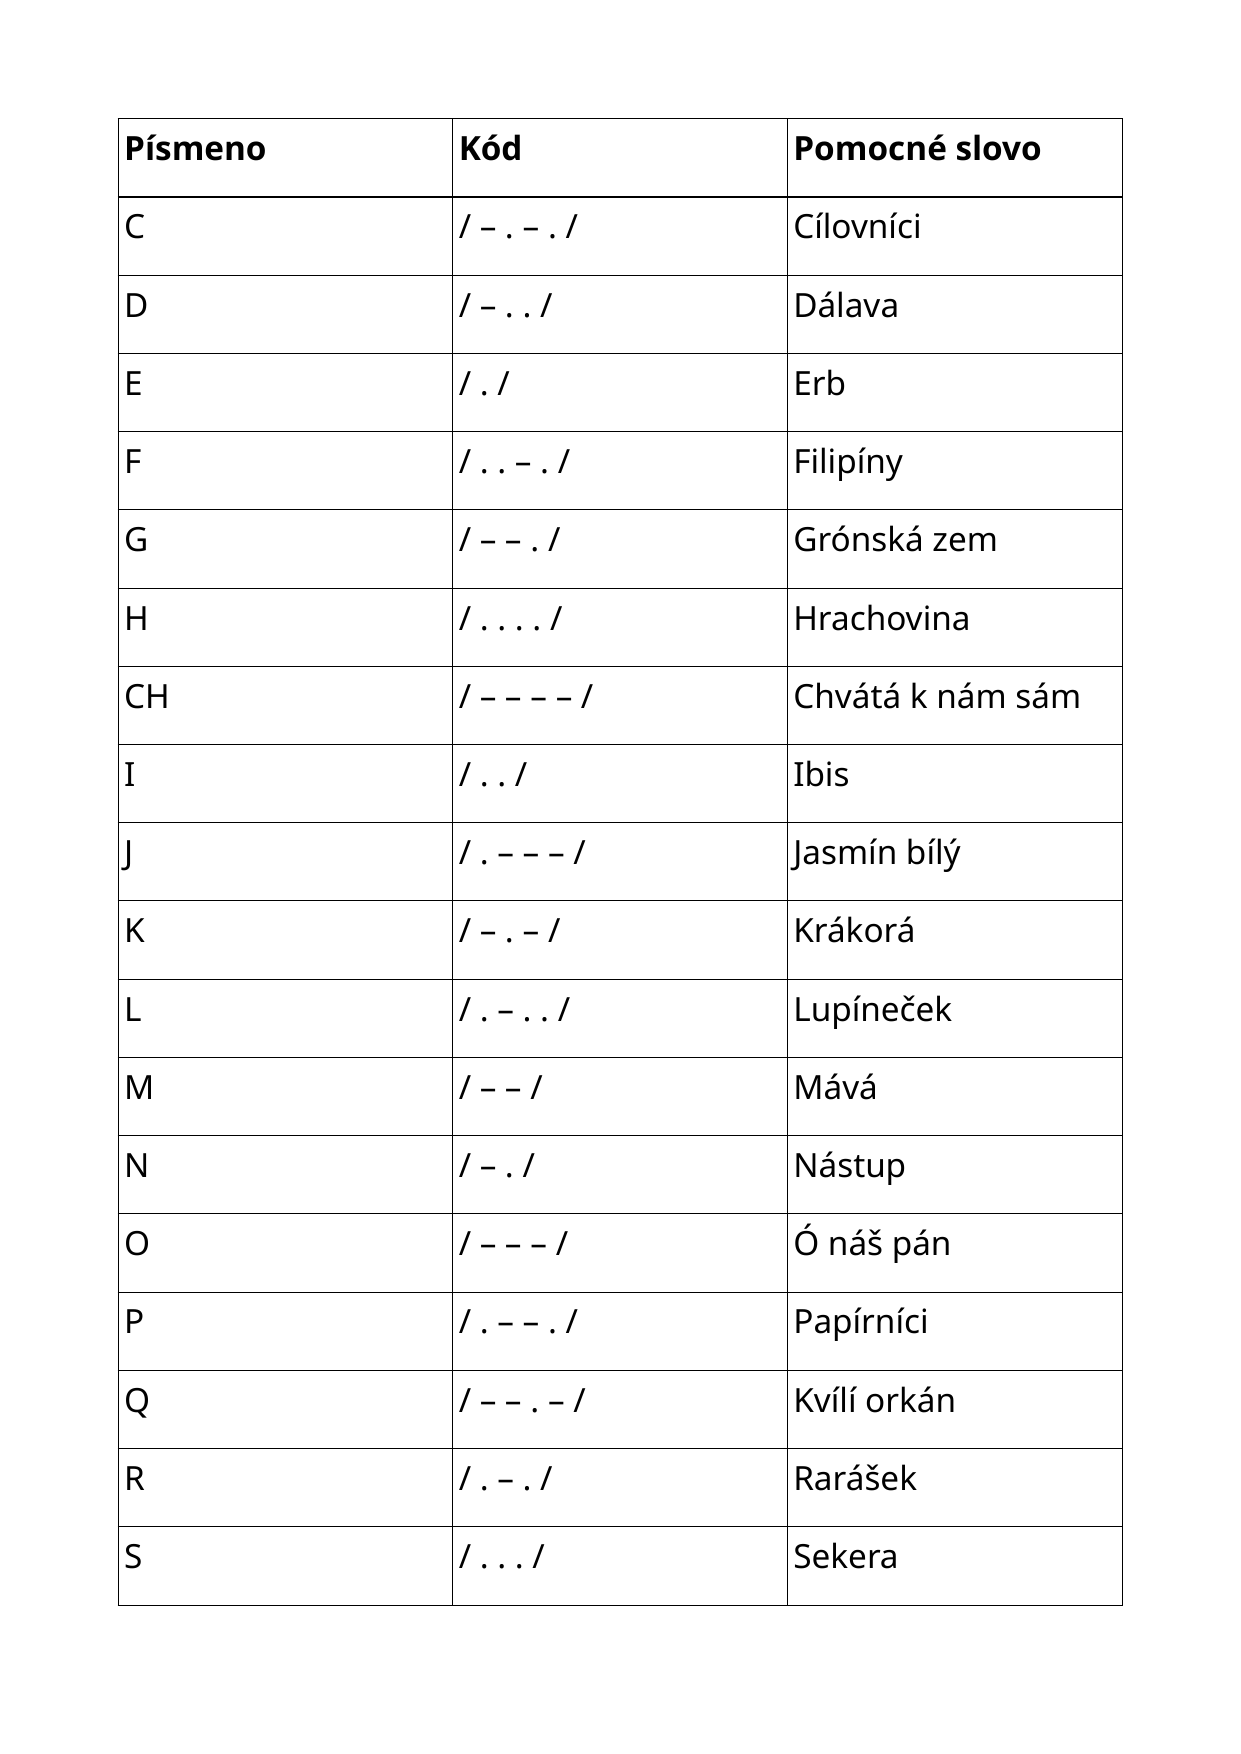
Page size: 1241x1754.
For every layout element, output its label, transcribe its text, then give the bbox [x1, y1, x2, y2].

table_cell M [119, 1058, 452, 1135]
table_cell / . – . . / [453, 980, 787, 1057]
table_cell N [119, 1136, 452, 1213]
table_cell S [119, 1527, 452, 1604]
table_cell / – . / [453, 1136, 787, 1213]
table_cell / . – – . / [453, 1293, 787, 1370]
table_cell Rarášek [788, 1449, 1122, 1526]
table_cell Filipíny [788, 432, 1122, 509]
table_cell / – . – / [453, 901, 787, 979]
table_header Písmeno [119, 119, 452, 196]
table_cell / – – . – / [453, 1371, 787, 1448]
table_cell / – . . / [453, 276, 787, 353]
table_cell Krákorá [788, 901, 1122, 979]
table_cell Sekera [788, 1527, 1122, 1604]
table_cell Q [119, 1371, 452, 1448]
table_cell / . . . / [453, 1527, 787, 1604]
table_cell Ó náš pán [788, 1214, 1122, 1292]
table_cell D [119, 276, 452, 353]
table_cell Papírníci [788, 1293, 1122, 1370]
table_cell Nástup [788, 1136, 1122, 1213]
table_cell Lupíneček [788, 980, 1122, 1057]
table_cell / . – – – / [453, 823, 787, 900]
table_cell I [119, 745, 452, 822]
table_cell Mává [788, 1058, 1122, 1135]
table_cell / . . / [453, 745, 787, 822]
table_cell Cílovníci [788, 198, 1122, 274]
table_cell / – – / [453, 1058, 787, 1135]
table_cell C [119, 198, 452, 274]
table_cell Ibis [788, 745, 1122, 822]
table_cell / . . – . / [453, 432, 787, 509]
table_cell H [119, 589, 452, 666]
table_cell L [119, 980, 452, 1057]
table_cell / . / [453, 354, 787, 431]
table_cell G [119, 510, 452, 587]
table_cell Kvílí orkán [788, 1371, 1122, 1448]
table_header Pomocné slovo [788, 119, 1122, 196]
table_cell Chvátá k nám sám [788, 667, 1122, 744]
table_header Kód [453, 119, 787, 196]
table_cell / – – . / [453, 510, 787, 587]
table_cell CH [119, 667, 452, 744]
table_cell / . . . . / [453, 589, 787, 666]
table_cell O [119, 1214, 452, 1292]
table_cell / . – . / [453, 1449, 787, 1526]
table_cell Erb [788, 354, 1122, 431]
table_cell Jasmín bílý [788, 823, 1122, 900]
table_cell R [119, 1449, 452, 1526]
table_cell J [119, 823, 452, 900]
table_cell F [119, 432, 452, 509]
table_cell / – – – – / [453, 667, 787, 744]
table_cell P [119, 1293, 452, 1370]
table_cell Dálava [788, 276, 1122, 353]
table_cell / – . – . / [453, 198, 787, 274]
table_cell E [119, 354, 452, 431]
table_cell / – – – / [453, 1214, 787, 1292]
table_cell Grónská zem [788, 510, 1122, 587]
table_cell K [119, 901, 452, 979]
table_cell Hrachovina [788, 589, 1122, 666]
